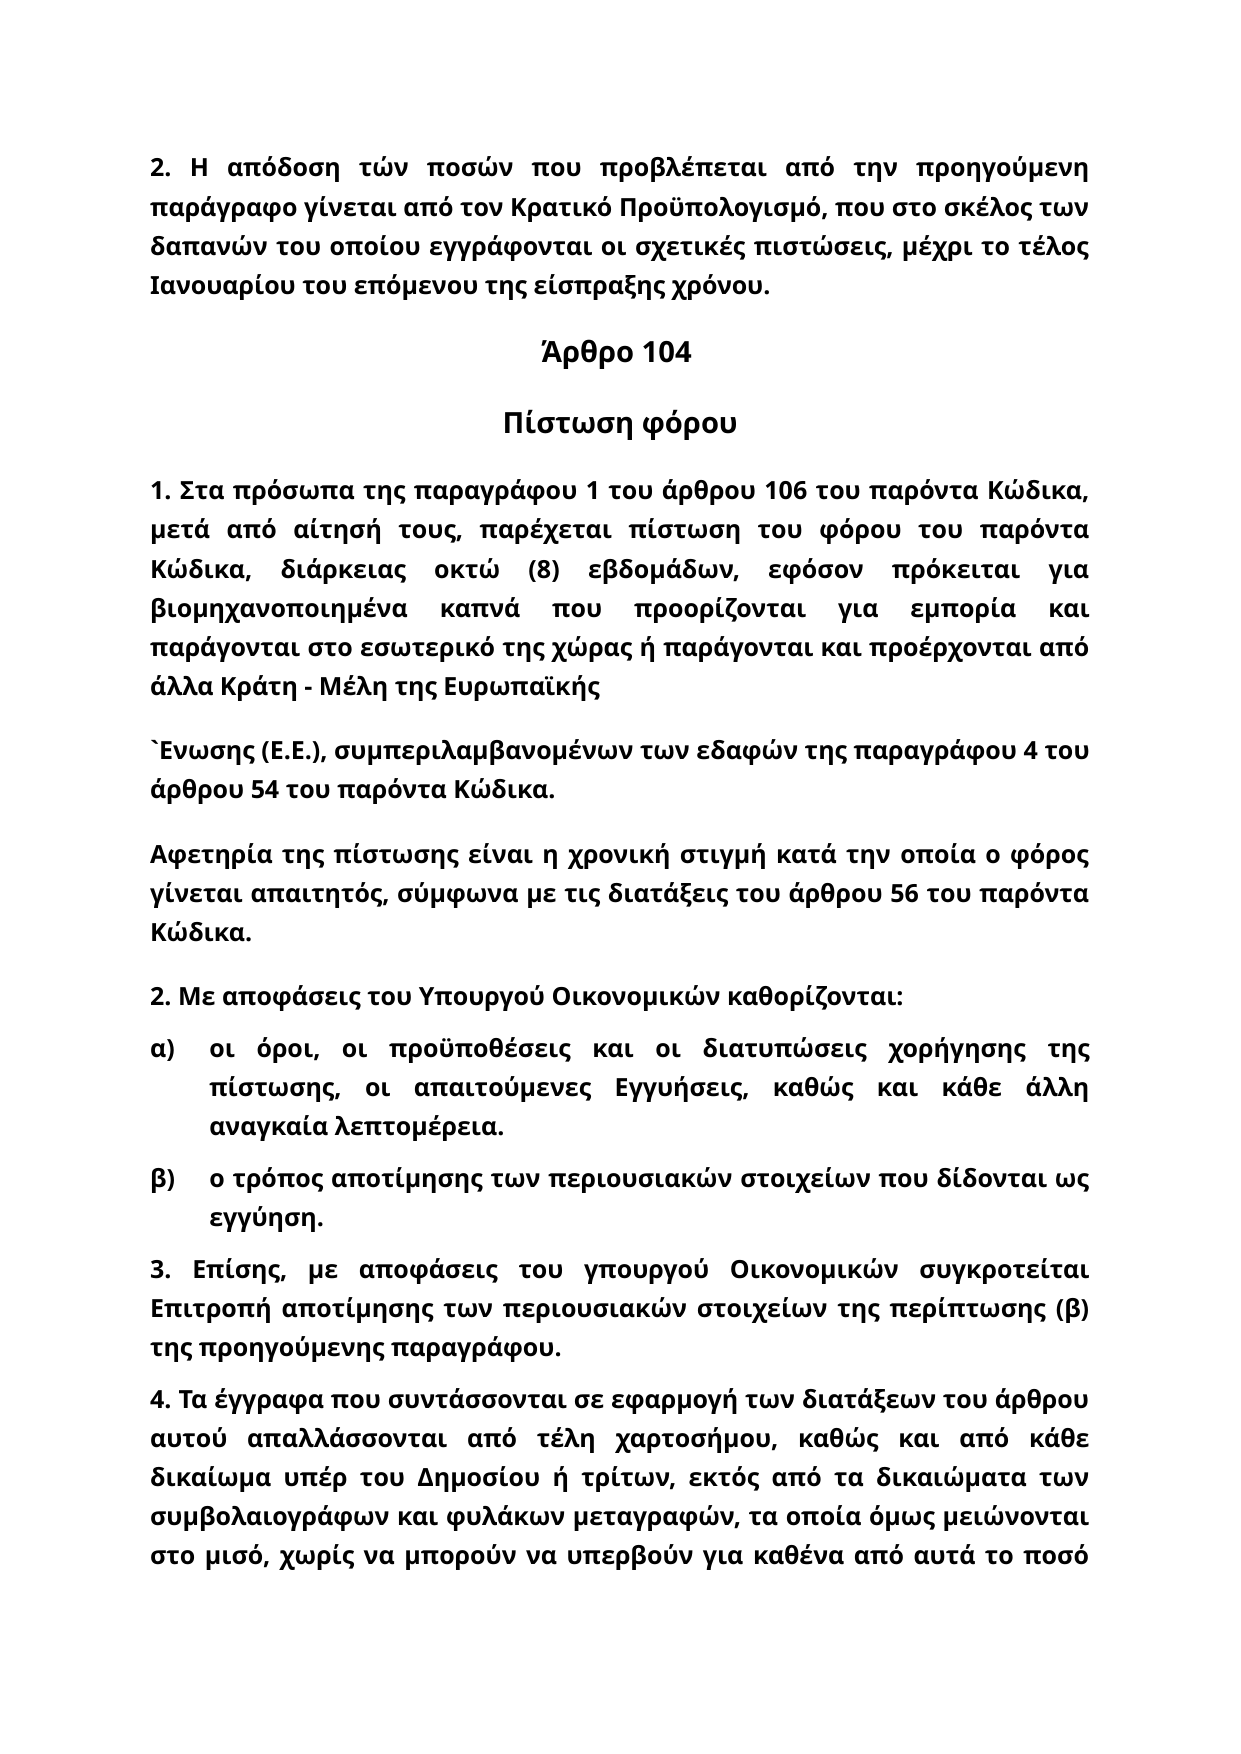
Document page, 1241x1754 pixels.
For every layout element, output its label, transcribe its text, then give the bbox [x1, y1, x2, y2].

text `Ενωσης (Ε.Ε.), συμπεριλαμβανομένων των εδαφών της παραγράφου 4 του άρθρου 54 του παρόντα Κώδικα. [150, 733, 1090, 806]
subtitle Πίστωση φόρου [150, 402, 1090, 442]
text 3. Επίσης, με αποφάσεις του γπουργού Οικονομικών συγκροτείται Επιτροπή αποτίμησης των περιουσιακών στοιχείων της περίπτωσης (β) της προηγούμενης παραγράφου. [150, 1251, 1090, 1364]
list α) οι όροι, οι προϋποθέσεις και οι διατυπώσεις χορήγησης της πίστωσης, οι απαιτούμενες Εγγυήσεις, καθώς και κάθε άλλη αναγκαία λεπτομέρεια. [150, 1030, 1090, 1143]
subtitle Άρθρο 104 [150, 332, 1090, 371]
text 2. Με αποφάσεις του Υπουργού Οικονομικών καθορίζονται: [150, 979, 1090, 1013]
text 2. Η απόδοση τών ποσών που προβλέπεται από την προηγούμενη παράγραφο γίνεται από τον Κρατικό Προϋπολογισμό, που στο σκέλος των δαπανών του οποίου εγγράφονται οι σχετικές πιστώσεις, μέχρι το τέλος Ιανουαρίου του επόμενου της είσπραξης χρόνου. [150, 150, 1090, 302]
text Αφετηρία της πίστωσης είναι η χρονική στιγμή κατά την οποία ο φόρος γίνεται απαιτητός, σύμφωνα με τις διατάξεις του άρθρου 56 του παρόντα Κώδικα. [150, 836, 1090, 949]
text 1. Στα πρόσωπα της παραγράφου 1 του άρθρου 106 του παρόντα Κώδικα, μετά από αίτησή τους, παρέχεται πίστωση του φόρου του παρόντα Κώδικα, διάρκειας οκτώ (8) εβδομάδων, εφόσον πρόκειται για βιομηχανοποιημένα καπνά που προορίζονται για εμπορία και παράγονται στο εσωτερικό της χώρας ή παράγονται και προέρχονται από άλλα Κράτη - Μέλη της Ευρωπαϊκής [150, 473, 1090, 703]
text 4. Τα έγγραφα που συντάσσονται σε εφαρμογή των διατάξεων του άρθρου αυτού απαλλάσσονται από τέλη χαρτοσήμου, καθώς και από κάθε δικαίωμα υπέρ του Δημοσίου ή τρίτων, εκτός από τα δικαιώματα των συμβολαιογράφων και φυλάκων μεταγραφών, τα οποία όμως μειώνονται στο μισό, χωρίς να μπορούν να υπερβούν για καθένα από αυτά το ποσό [150, 1381, 1090, 1572]
list β) ο τρόπος αποτίμησης των περιουσιακών στοιχείων που δίδονται ως εγγύηση. [150, 1160, 1090, 1234]
